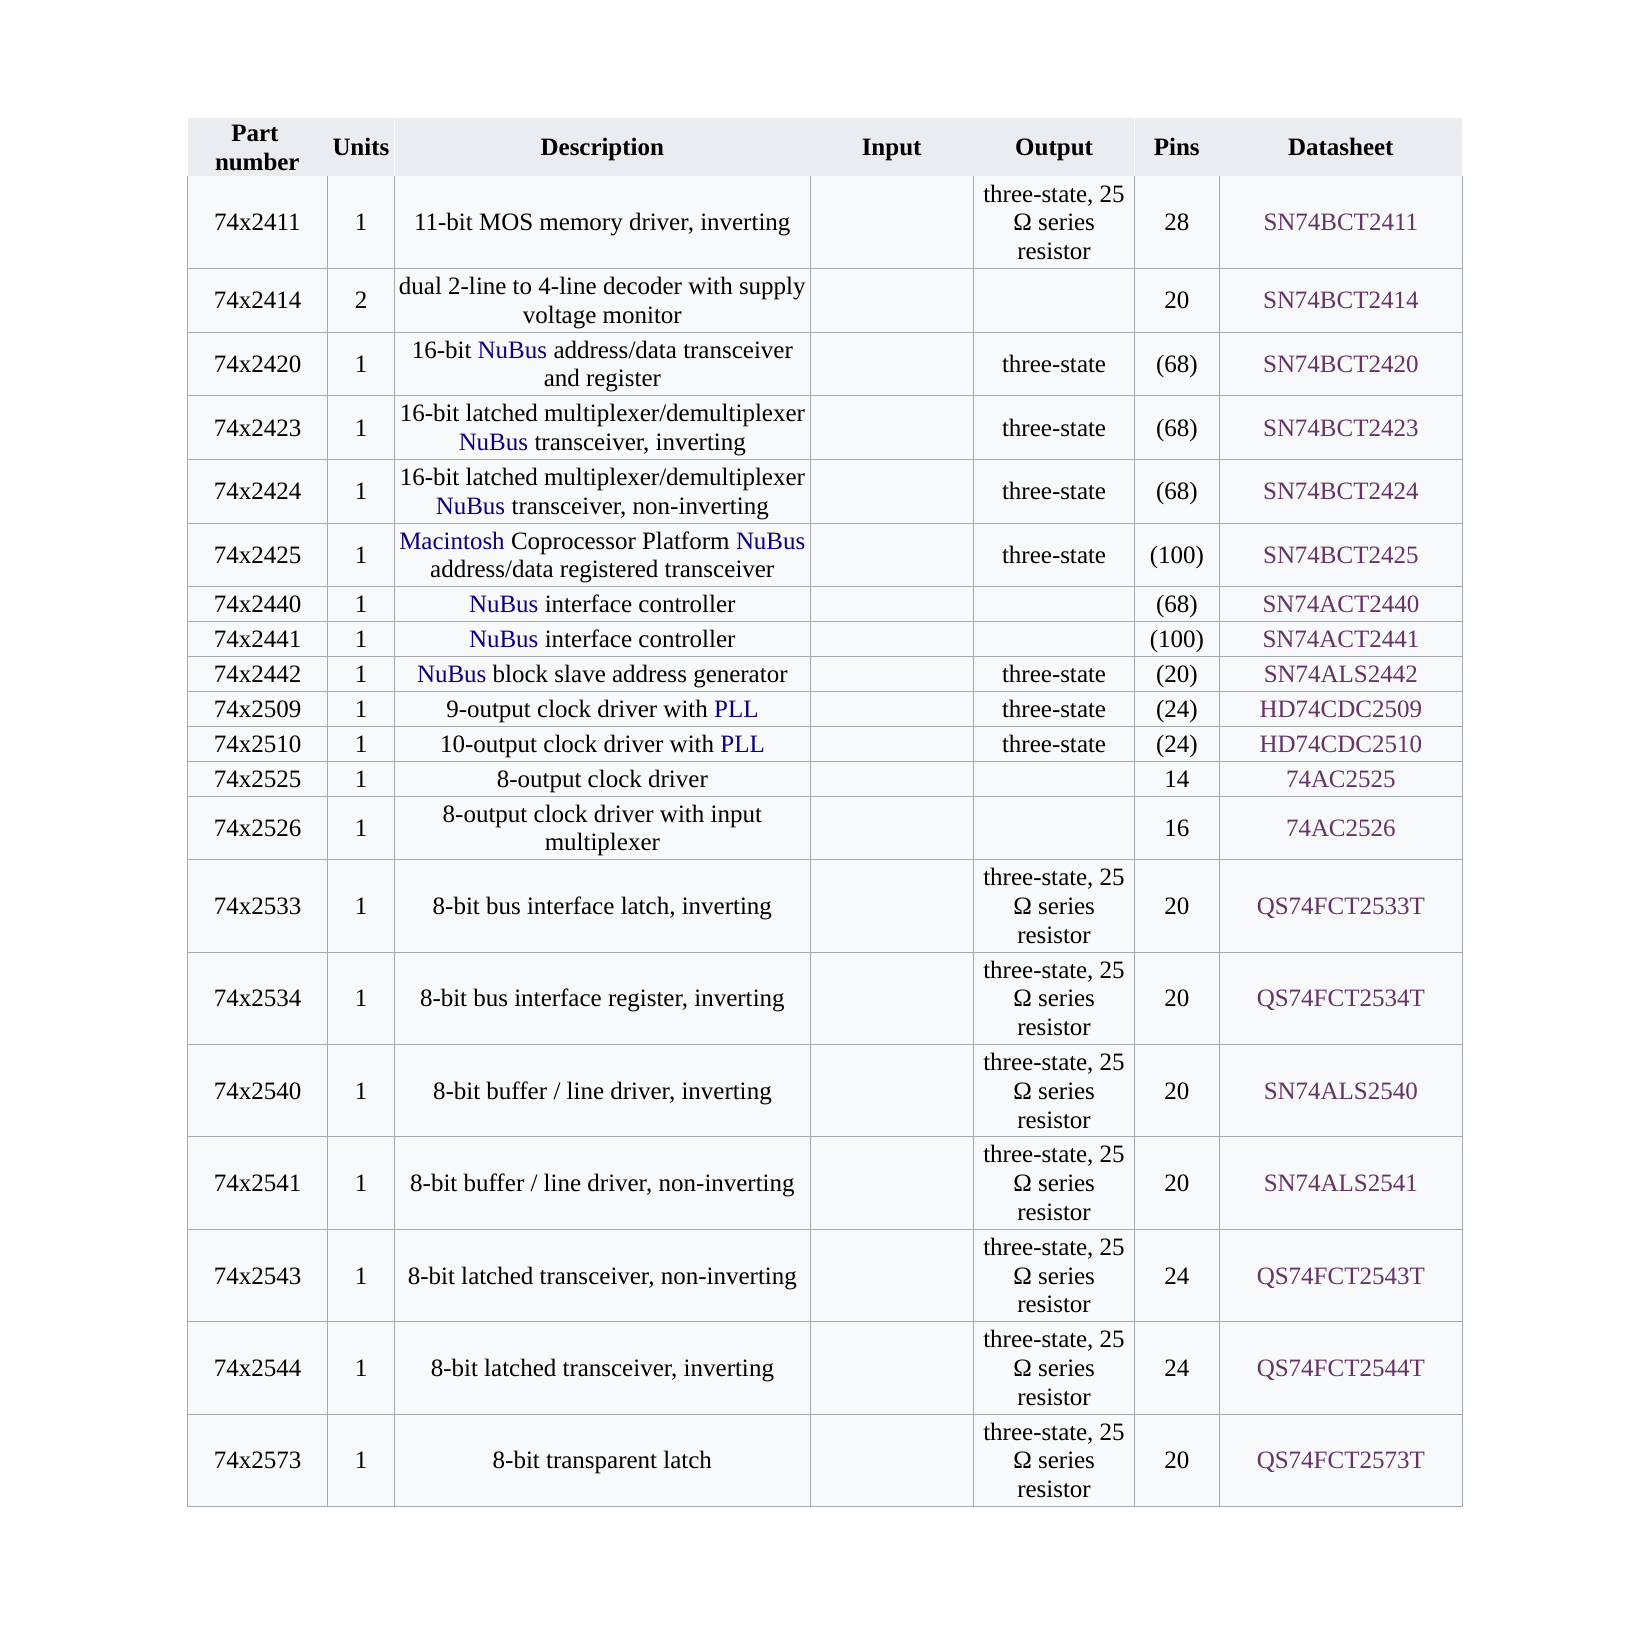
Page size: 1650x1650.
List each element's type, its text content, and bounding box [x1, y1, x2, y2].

table_cell [811, 860, 973, 952]
table_cell [811, 1137, 973, 1229]
table_cell 20 [1135, 269, 1219, 332]
table_cell 1 [328, 953, 394, 1044]
table_cell (24) [1135, 692, 1219, 726]
table_cell [811, 953, 973, 1044]
table_cell 1 [328, 692, 394, 726]
table_cell three-state, 25 Ω series resistor [974, 1322, 1134, 1414]
table_header Output [973, 118, 1134, 176]
table_header Part number [188, 118, 327, 176]
table_cell QS74FCT2534T [1220, 953, 1462, 1044]
table_header Input [810, 118, 973, 176]
table_cell (68) [1135, 396, 1219, 459]
table_cell SN74BCT2411 [1220, 176, 1462, 268]
table_cell 74x2442 [188, 657, 327, 691]
table_cell three-state [974, 692, 1134, 726]
table_cell 1 [328, 1137, 394, 1229]
table_cell 74AC2526 [1220, 797, 1462, 859]
table_cell three-state [974, 460, 1134, 523]
table_cell [811, 797, 973, 859]
table_header Pins [1135, 118, 1219, 176]
table_cell SN74BCT2425 [1220, 524, 1462, 586]
table_cell 74x2543 [188, 1230, 327, 1321]
table_cell 1 [328, 176, 394, 268]
table_cell [811, 1415, 973, 1506]
table_cell three-state, 25 Ω series resistor [974, 860, 1134, 952]
table_cell QS74FCT2573T [1220, 1415, 1462, 1506]
table_cell 24 [1135, 1230, 1219, 1321]
table_cell 74x2420 [188, 333, 327, 395]
table_cell 9-output clock driver with PLL [395, 692, 810, 726]
table_cell 74x2525 [188, 762, 327, 796]
table_cell 1 [328, 657, 394, 691]
table_header Datasheet [1219, 118, 1462, 176]
table_cell 74x2411 [188, 176, 327, 268]
table_cell 16-bit latched multiplexer/demultiplexer NuBus transceiver, inverting [395, 396, 810, 459]
table_cell three-state, 25 Ω series resistor [974, 953, 1134, 1044]
table_cell three-state [974, 333, 1134, 395]
table_cell 74x2423 [188, 396, 327, 459]
table_cell 74x2509 [188, 692, 327, 726]
table_cell three-state [974, 657, 1134, 691]
table_cell 74x2424 [188, 460, 327, 523]
table_cell 8-bit latched transceiver, inverting [395, 1322, 810, 1414]
table_cell SN74BCT2424 [1220, 460, 1462, 523]
table_cell [811, 176, 973, 268]
table_cell three-state, 25 Ω series resistor [974, 1230, 1134, 1321]
table_cell [811, 460, 973, 523]
table_header Units [327, 118, 394, 176]
table_cell 11-bit MOS memory driver, inverting [395, 176, 810, 268]
table_cell (24) [1135, 727, 1219, 761]
table_cell 1 [328, 524, 394, 586]
table_cell 2 [328, 269, 394, 332]
table_cell NuBus interface controller [395, 622, 810, 656]
table_cell 16-bit NuBus address/data transceiver and register [395, 333, 810, 395]
table_cell [974, 269, 1134, 332]
table_cell (20) [1135, 657, 1219, 691]
table_cell 1 [328, 460, 394, 523]
table_cell SN74ALS2442 [1220, 657, 1462, 691]
table_cell (68) [1135, 333, 1219, 395]
table_cell 74x2573 [188, 1415, 327, 1506]
table_cell [811, 692, 973, 726]
table_cell SN74BCT2423 [1220, 396, 1462, 459]
table_cell 1 [328, 797, 394, 859]
table_cell 74x2544 [188, 1322, 327, 1414]
table_cell 74x2414 [188, 269, 327, 332]
table_cell QS74FCT2543T [1220, 1230, 1462, 1321]
table_cell Macintosh Coprocessor Platform NuBus address/data registered transceiver [395, 524, 810, 586]
table_cell HD74CDC2509 [1220, 692, 1462, 726]
table_cell (100) [1135, 622, 1219, 656]
table_cell (68) [1135, 460, 1219, 523]
table_cell NuBus interface controller [395, 587, 810, 621]
table_cell 8-bit transparent latch [395, 1415, 810, 1506]
table_cell 20 [1135, 953, 1219, 1044]
table_cell [811, 1322, 973, 1414]
table_cell [974, 762, 1134, 796]
table_cell [811, 622, 973, 656]
table_cell [811, 1045, 973, 1136]
table_cell QS74FCT2533T [1220, 860, 1462, 952]
table_cell SN74ACT2441 [1220, 622, 1462, 656]
table_cell [811, 727, 973, 761]
table_cell 20 [1135, 1415, 1219, 1506]
table_cell 74x2533 [188, 860, 327, 952]
table_cell 10-output clock driver with PLL [395, 727, 810, 761]
table_cell 1 [328, 1045, 394, 1136]
table_cell 14 [1135, 762, 1219, 796]
table_cell 74x2425 [188, 524, 327, 586]
table_cell SN74ACT2440 [1220, 587, 1462, 621]
table_cell 1 [328, 1230, 394, 1321]
table_cell 74x2441 [188, 622, 327, 656]
table_cell [811, 762, 973, 796]
table_cell [811, 396, 973, 459]
table_cell 1 [328, 587, 394, 621]
table_cell 28 [1135, 176, 1219, 268]
table_cell 1 [328, 333, 394, 395]
table_cell three-state [974, 396, 1134, 459]
table_cell 8-bit bus interface latch, inverting [395, 860, 810, 952]
table_cell three-state, 25 Ω series resistor [974, 1045, 1134, 1136]
table_header Description [395, 118, 810, 176]
table_cell 74x2526 [188, 797, 327, 859]
table_cell three-state [974, 727, 1134, 761]
table_cell 20 [1135, 860, 1219, 952]
table_cell [974, 622, 1134, 656]
table_cell [811, 524, 973, 586]
table_cell 74x2510 [188, 727, 327, 761]
table_cell 74x2534 [188, 953, 327, 1044]
table_cell 16-bit latched multiplexer/demultiplexer NuBus transceiver, non-inverting [395, 460, 810, 523]
table_cell [811, 333, 973, 395]
table_cell 1 [328, 860, 394, 952]
table_cell [811, 1230, 973, 1321]
table_cell [811, 269, 973, 332]
table_cell [974, 587, 1134, 621]
table_cell three-state, 25 Ω series resistor [974, 176, 1134, 268]
table_cell [811, 657, 973, 691]
table_cell 1 [328, 396, 394, 459]
table_cell SN74ALS2541 [1220, 1137, 1462, 1229]
table_cell 74x2541 [188, 1137, 327, 1229]
table_cell SN74ALS2540 [1220, 1045, 1462, 1136]
table_cell 8-output clock driver with input multiplexer [395, 797, 810, 859]
table_cell 74x2440 [188, 587, 327, 621]
table_cell NuBus block slave address generator [395, 657, 810, 691]
table_cell 16 [1135, 797, 1219, 859]
table_cell 1 [328, 1415, 394, 1506]
table_cell three-state, 25 Ω series resistor [974, 1137, 1134, 1229]
table_cell 8-bit buffer / line driver, inverting [395, 1045, 810, 1136]
table_cell 20 [1135, 1045, 1219, 1136]
table_cell 20 [1135, 1137, 1219, 1229]
table_cell 74x2540 [188, 1045, 327, 1136]
table_cell (68) [1135, 587, 1219, 621]
table_cell three-state, 25 Ω series resistor [974, 1415, 1134, 1506]
table_cell [811, 587, 973, 621]
table_cell 1 [328, 727, 394, 761]
table_cell 8-bit latched transceiver, non-inverting [395, 1230, 810, 1321]
table_cell 1 [328, 762, 394, 796]
table_cell HD74CDC2510 [1220, 727, 1462, 761]
table_cell 1 [328, 1322, 394, 1414]
table_cell 74AC2525 [1220, 762, 1462, 796]
table_cell 1 [328, 622, 394, 656]
table_cell 8-bit buffer / line driver, non-inverting [395, 1137, 810, 1229]
table_cell 8-output clock driver [395, 762, 810, 796]
table_cell three-state [974, 524, 1134, 586]
table_cell dual 2-line to 4-line decoder with supply voltage monitor [395, 269, 810, 332]
table_cell [974, 797, 1134, 859]
table_cell (100) [1135, 524, 1219, 586]
table_cell 24 [1135, 1322, 1219, 1414]
table_cell SN74BCT2420 [1220, 333, 1462, 395]
table_cell SN74BCT2414 [1220, 269, 1462, 332]
table_cell 8-bit bus interface register, inverting [395, 953, 810, 1044]
table_cell QS74FCT2544T [1220, 1322, 1462, 1414]
